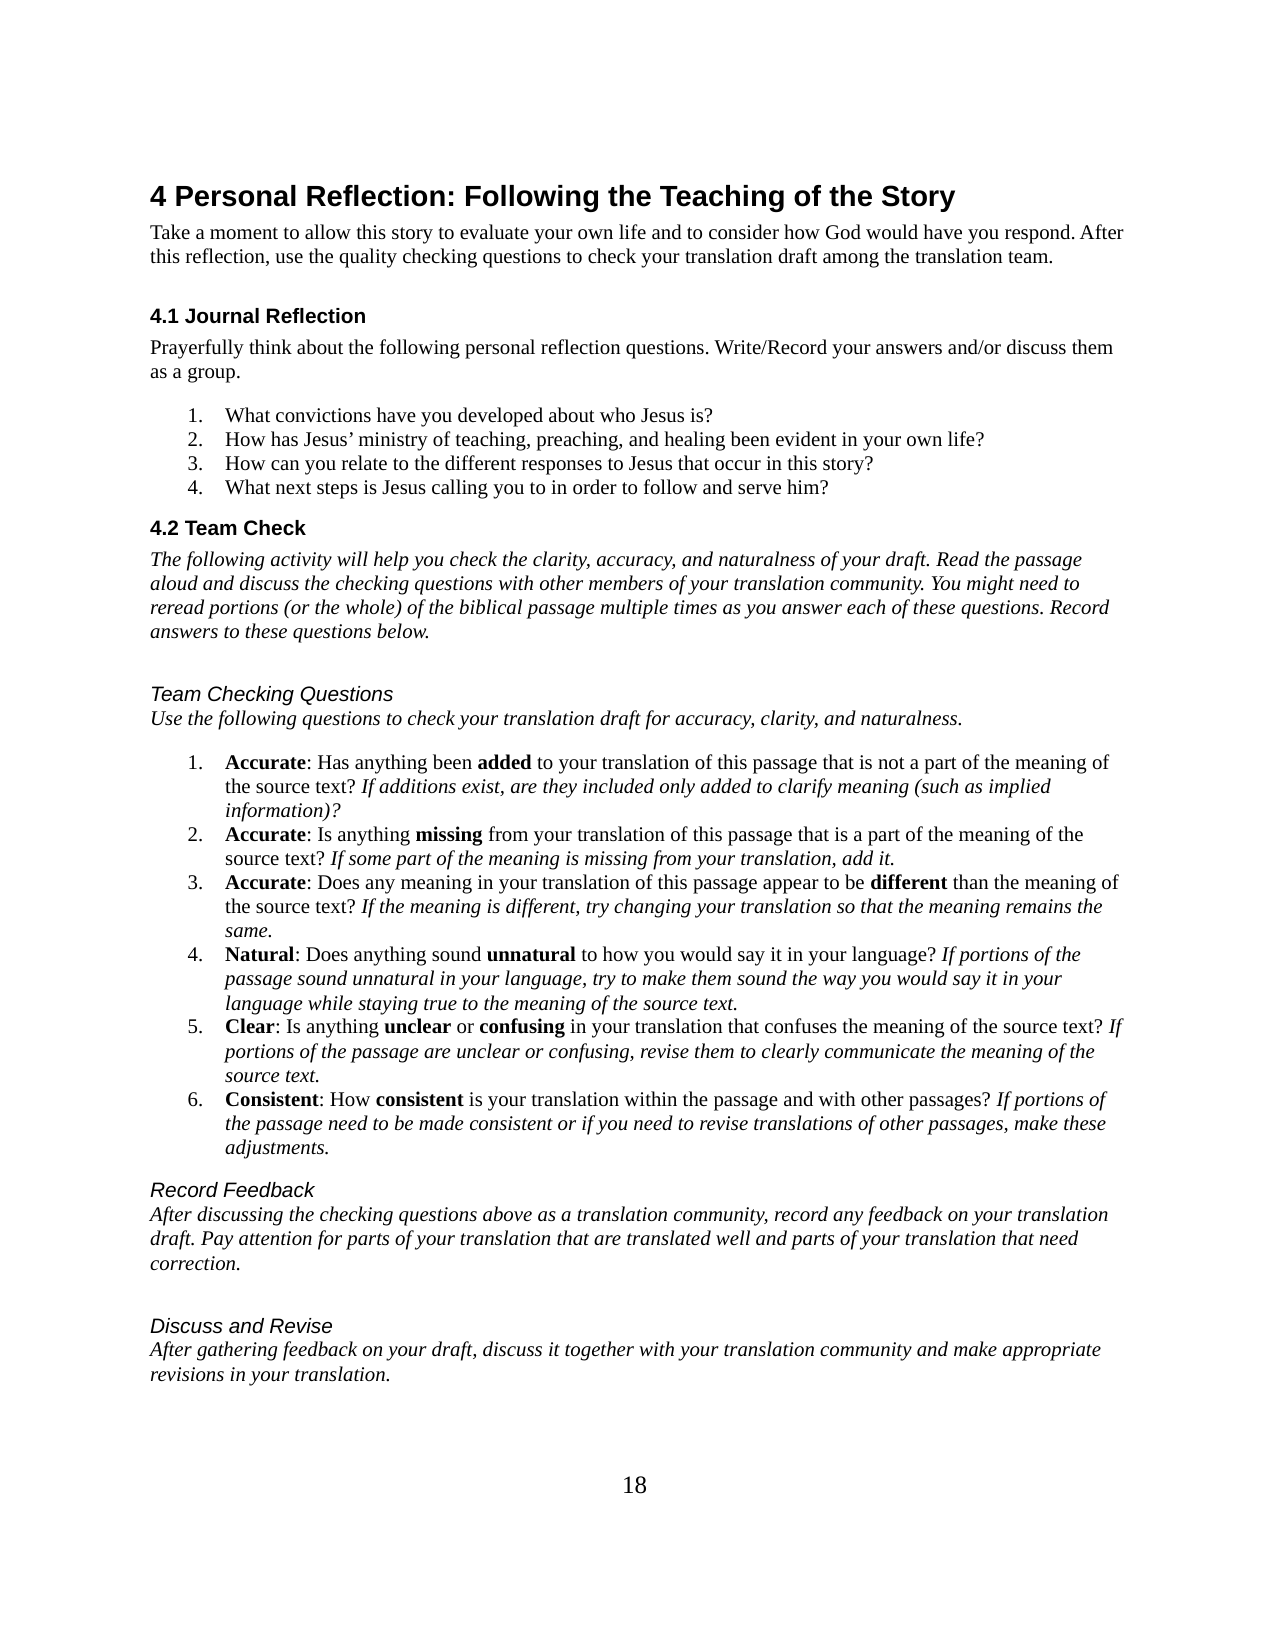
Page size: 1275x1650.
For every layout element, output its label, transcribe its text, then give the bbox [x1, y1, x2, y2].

list What next steps is Jesus calling you to in order to follow and serve him? [187, 475, 1125, 499]
text The following activity will help you check the clarity, accuracy, and naturalness of your draft. Read the passage aloud and discuss the checking questions with other members of your translation community. You might need to reread portions (or the whole) of the biblical passage multiple times as you answer each of these questions. Record answers to these questions below. [150, 547, 1125, 643]
list What convictions have you developed about who Jesus is? [187, 403, 1125, 427]
text After gathering feedback on your draft, discuss it together with your translation community and make appropriate revisions in your translation. [150, 1337, 1125, 1386]
subtitle Team Checking Questions [150, 682, 1125, 706]
list How can you relate to the different responses to Jesus that occur in this story? [187, 451, 1125, 475]
list Accurate: Does any meaning in your translation of this passage appear to be different than the meaning of the source text? If the meaning is different, try changing your translation so that the meaning remains the same. [187, 870, 1125, 942]
subtitle 4 Personal Reflection: Following the Teaching of the Story [150, 179, 1125, 212]
text Take a moment to allow this story to evaluate your own life and to consider how God would have you respond. After this reflection, use the quality checking questions to check your translation draft among the translation team. [150, 220, 1125, 268]
text Prayerfully think about the following personal reflection questions. Write/Record your answers and/or discuss them as a group. [150, 335, 1125, 383]
list Accurate: Has anything been added to your translation of this passage that is not a part of the meaning of the source text? If additions exist, are they included only added to clarify meaning (such as implied information)? [187, 750, 1125, 822]
list Consistent: How consistent is your translation within the passage and with other passages? If portions of the passage need to be made consistent or if you need to revise translations of other passages, make these adjustments. [187, 1087, 1125, 1159]
list How has Jesus’ ministry of teaching, preaching, and healing been evident in your own life? [187, 427, 1125, 451]
text After discussing the checking questions above as a translation community, record any feedback on your translation draft. Pay attention for parts of your translation that are translated well and parts of your translation that need correction. [150, 1202, 1125, 1274]
subtitle Record Feedback [150, 1178, 1125, 1202]
subtitle Discuss and Revise [150, 1313, 1125, 1337]
text Use the following questions to check your translation draft for accuracy, clarity, and naturalness. [150, 706, 1125, 730]
subtitle 4.2 Team Check [150, 516, 1125, 539]
list Natural: Does anything sound unnatural to how you would say it in your language? If portions of the passage sound unnatural in your language, try to make them sound the way you would say it in your language while staying true to the meaning of the source text. [187, 942, 1125, 1014]
list Clear: Is anything unclear or confusing in your translation that confuses the meaning of the source text? If portions of the passage are unclear or confusing, revise them to clearly communicate the meaning of the source text. [187, 1014, 1125, 1087]
subtitle 4.1 Journal Reflection [150, 304, 1125, 328]
list Accurate: Is anything missing from your translation of this passage that is a part of the meaning of the source text? If some part of the meaning is missing from your translation, add it. [187, 822, 1125, 870]
